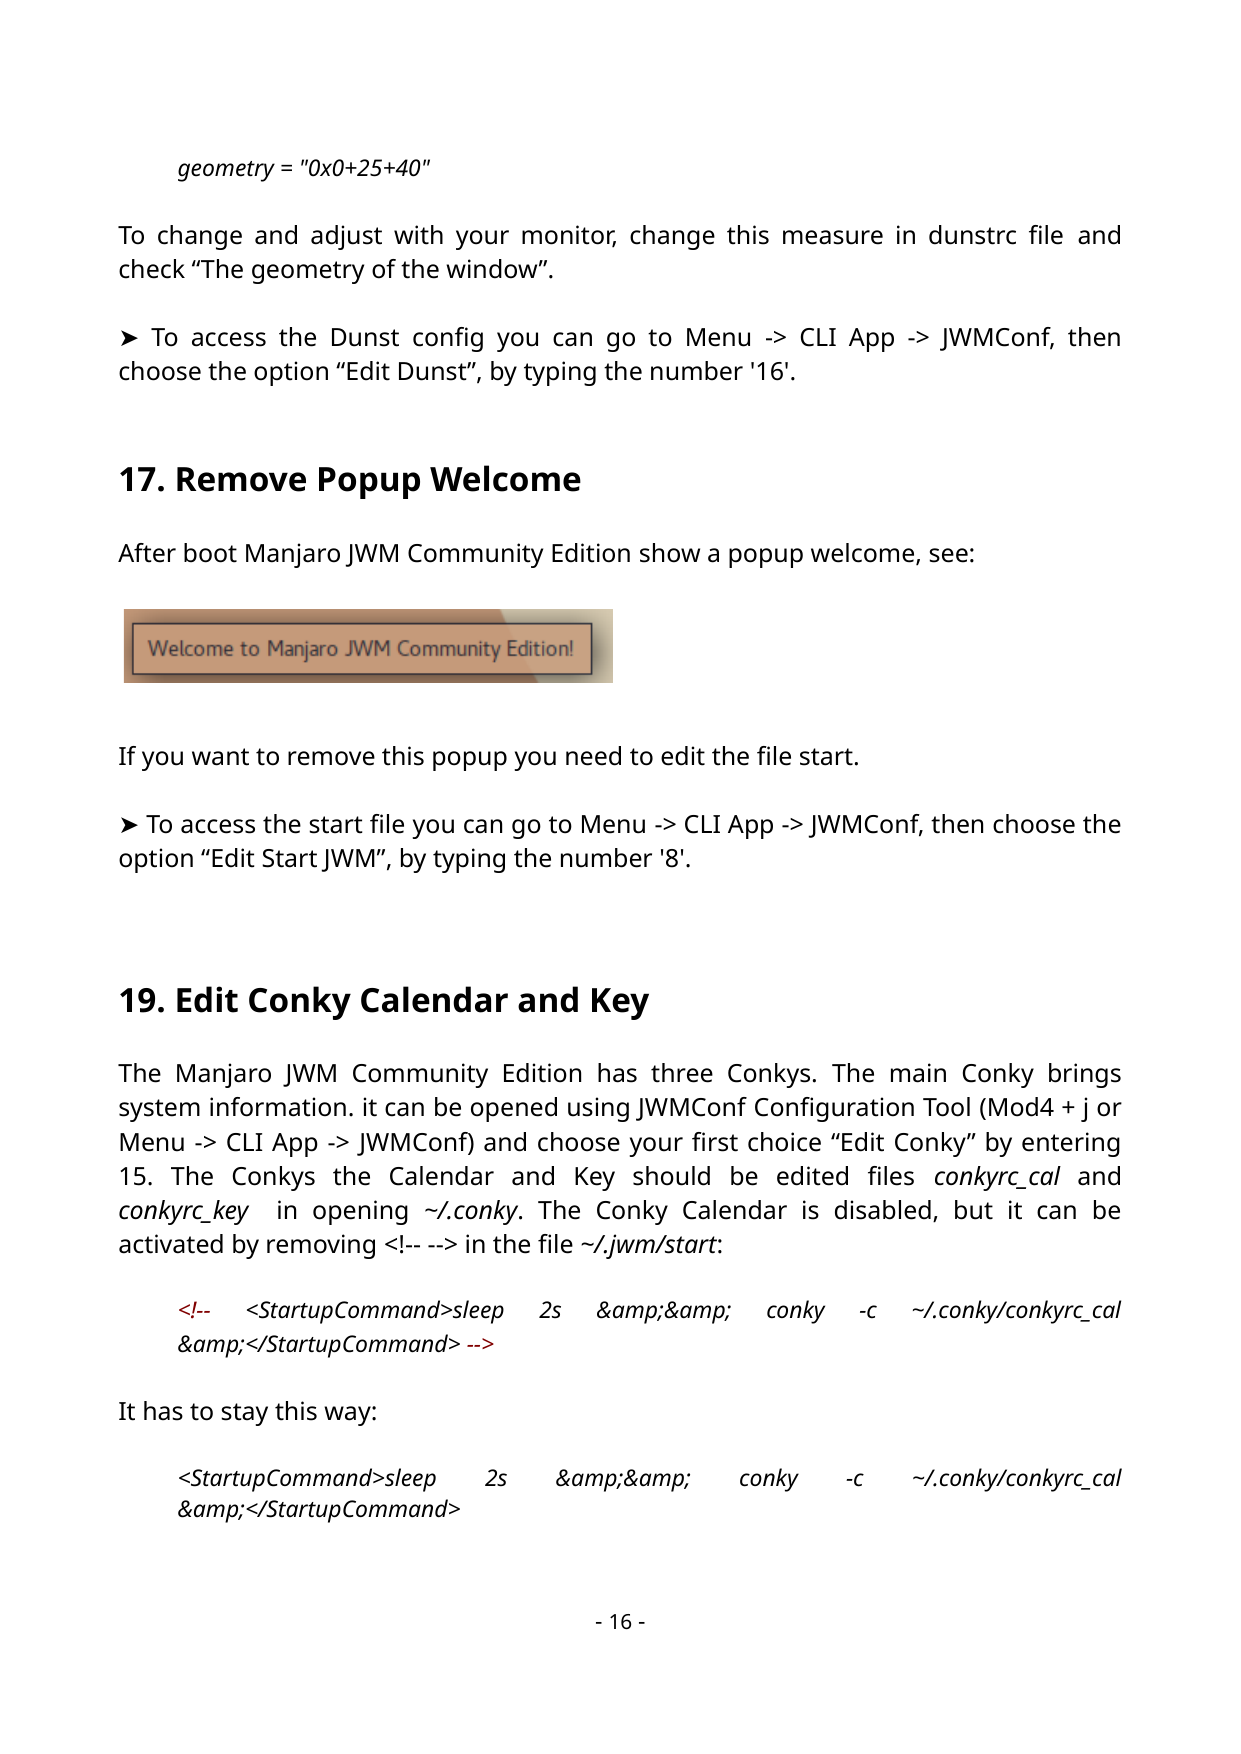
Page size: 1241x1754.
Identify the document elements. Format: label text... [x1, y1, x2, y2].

subtitle 19. Edit Conky Calendar and Key [118, 977, 1122, 1022]
text If you want to remove this popup you need to edit the file start. [118, 704, 1122, 772]
text ➤ To access the Dunst config you can go to Menu -> CLI App -> JWMConf, then choose the option “Edit Dunst”, by typing the number '16'. [118, 320, 1122, 388]
text The Manjaro JWM Community Edition has three Conkys. The main Conky brings system information. it can be opened using JWMConf Configuration Tool (Mod4 + j or Menu -> CLI App -> JWMConf) and choose your first choice “Edit Conky” by entering 15. The Conkys the Calendar and Key should be edited files conkyrc_cal and conkyrc_key in opening ~/.conky. The Conky Calendar is disabled, but it can be activated by removing <!-- --> in the file ~/.jwm/start: [118, 1056, 1122, 1260]
table_header [118, 604, 1122, 704]
subtitle 17. Remove Popup Welcome [118, 456, 1122, 501]
text geometry = "0x0+25+40" [177, 152, 1122, 183]
text After boot Manjaro JWM Community Edition show a popup welcome, see: [118, 535, 1122, 569]
picture [123, 609, 613, 683]
text <!-- <StartupCommand>sleep 2s &amp;&amp; conky -c ~/.conky/conkyrc_cal &amp;</StartupCommand> --> [177, 1294, 1122, 1360]
text <StartupCommand>sleep 2s &amp;&amp; conky -c ~/.conky/conkyrc_cal &amp;</StartupCommand> [177, 1462, 1122, 1524]
text It has to stay this way: [118, 1394, 1122, 1428]
text ➤ To access the start file you can go to Menu -> CLI App -> JWMConf, then choose the option “Edit Start JWM”, by typing the number '8'. [118, 806, 1122, 874]
text To change and adjust with your monitor, change this measure in dunstrc file and check “The geometry of the window”. [118, 217, 1122, 286]
